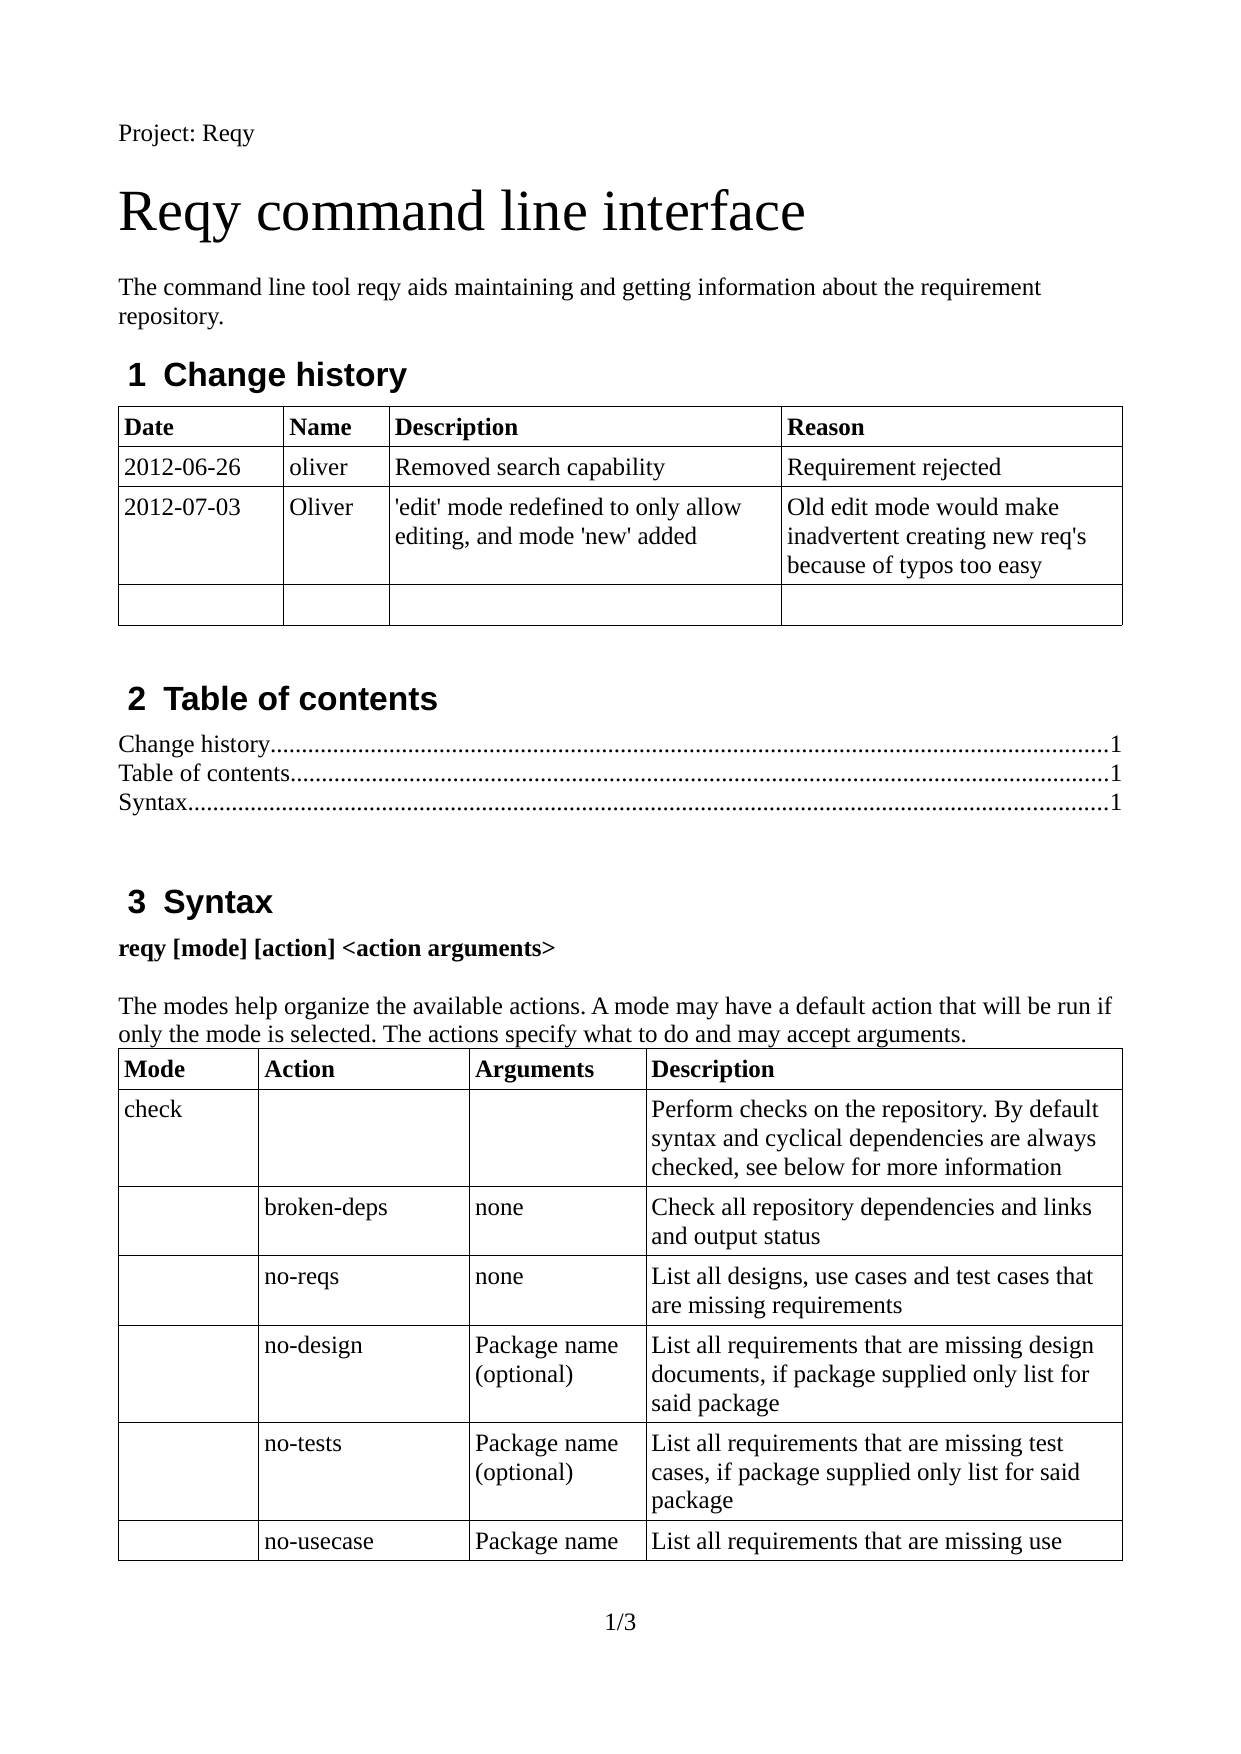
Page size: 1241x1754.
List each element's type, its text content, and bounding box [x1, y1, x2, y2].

subtitle Change history [118, 355, 1122, 393]
table_cell no-usecase [259, 1521, 469, 1560]
table_cell [390, 585, 781, 624]
text Change history 1 [118, 729, 1122, 758]
table_cell List all requirements that are missing use [647, 1521, 1122, 1560]
table_cell List all requirements that are missing design documents, if package supplied only list for said package [647, 1326, 1122, 1422]
table_cell none [470, 1256, 646, 1324]
text Syntax 1 [118, 787, 1122, 816]
table_cell [119, 585, 283, 624]
table_cell Oliver [284, 487, 389, 584]
table_header Reason [782, 407, 1122, 446]
table_cell [284, 585, 389, 624]
table_cell [119, 1326, 258, 1422]
table_cell no-reqs [259, 1256, 469, 1324]
table_cell [119, 1423, 258, 1520]
table_header Action [259, 1049, 469, 1088]
table_cell [782, 585, 1122, 624]
table_header Arguments [470, 1049, 646, 1088]
text Reqy command line interface [118, 176, 1122, 243]
table_cell 2012-06-26 [119, 447, 283, 486]
text The modes help organize the available actions. A mode may have a default action that will be run if only the mode is selected. The actions specify what to do and may accept arguments. [118, 991, 1122, 1048]
table_header Name [284, 407, 389, 446]
table_cell no-tests [259, 1423, 469, 1520]
table_header Description [390, 407, 781, 446]
table_cell check [119, 1090, 258, 1186]
table_cell 'edit' mode redefined to only allow editing, and mode 'new' added [390, 487, 781, 584]
table_cell [259, 1090, 469, 1186]
table_cell Old edit mode would make inadvertent creating new req's because of typos too easy [782, 487, 1122, 584]
table_cell List all designs, use cases and test cases that are missing requirements [647, 1256, 1122, 1324]
subtitle Table of contents [118, 678, 1122, 717]
text Table of contents 1 [118, 758, 1122, 787]
table_cell [119, 1256, 258, 1324]
table_cell Package name (optional) [470, 1326, 646, 1422]
table_cell List all requirements that are missing test cases, if package supplied only list for said package [647, 1423, 1122, 1520]
table_cell [119, 1521, 258, 1560]
subtitle Syntax [118, 882, 1122, 921]
table_cell 2012-07-03 [119, 487, 283, 584]
table_cell Removed search capability [390, 447, 781, 486]
table_cell broken-deps [259, 1187, 469, 1255]
table_cell [470, 1090, 646, 1186]
table_cell oliver [284, 447, 389, 486]
text The command line tool reqy aids maintaining and getting information about the requirement repository. [118, 272, 1122, 330]
table_cell none [470, 1187, 646, 1255]
table_header Description [647, 1049, 1122, 1088]
table_cell Requirement rejected [782, 447, 1122, 486]
table_cell no-design [259, 1326, 469, 1422]
table_cell Package name (optional) [470, 1423, 646, 1520]
table_header Mode [119, 1049, 258, 1088]
table_header Date [119, 407, 283, 446]
text reqy [mode] [action] <action arguments> [118, 933, 1122, 962]
table_cell [119, 1187, 258, 1255]
table_cell Check all repository dependencies and links and output status [647, 1187, 1122, 1255]
table_cell Perform checks on the repository. By default syntax and cyclical dependencies are always checked, see below for more information [647, 1090, 1122, 1186]
table_cell Package name [470, 1521, 646, 1560]
